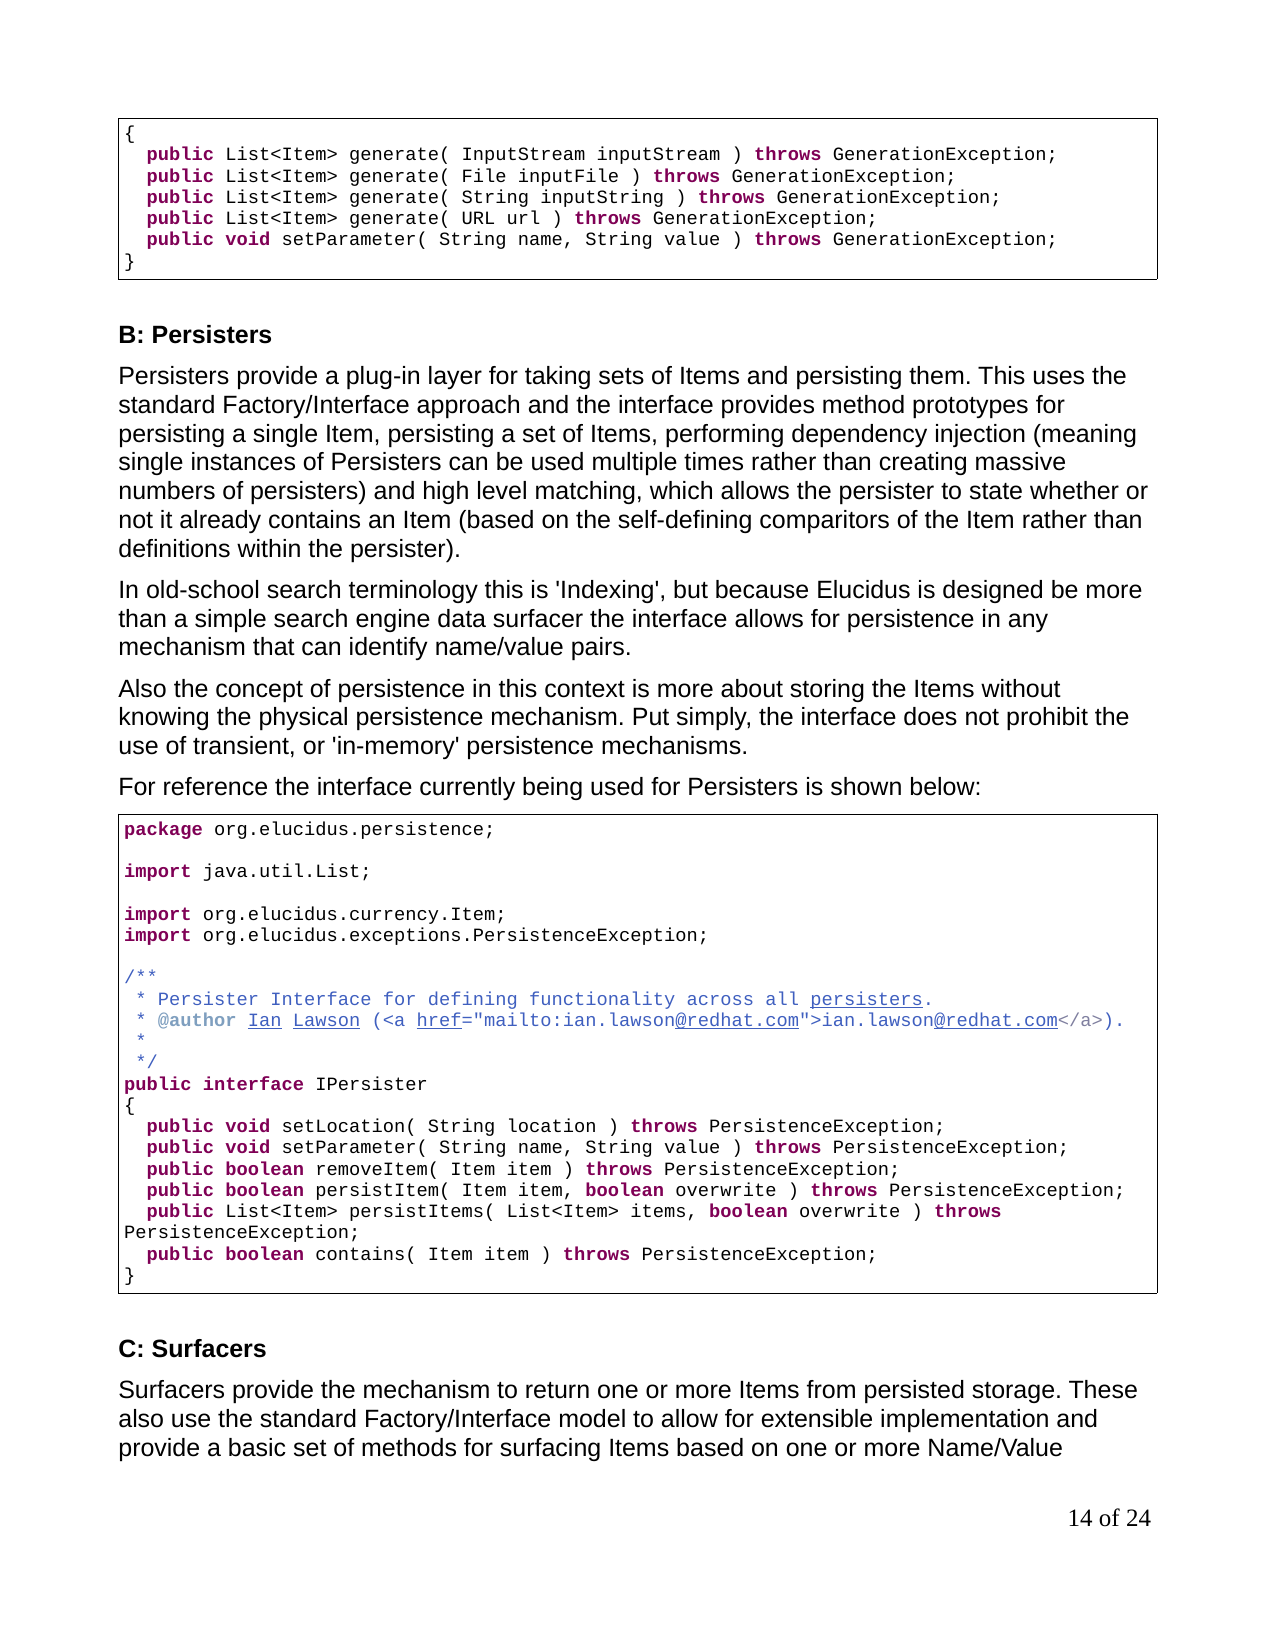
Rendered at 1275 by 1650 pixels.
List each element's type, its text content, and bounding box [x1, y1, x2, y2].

text In old-school search terminology this is 'Indexing', but because Elucidus is designed be more than a simple search engine data surfacer the interface allows for persistence in any mechanism that can identify name/value pairs. [118, 575, 1157, 661]
text Persisters provide a plug-in layer for taking sets of Items and persisting them. This uses the standard Factory/Interface approach and the interface provides method prototypes for persisting a single Item, persisting a set of Items, performing dependency injection (meaning single instances of Persisters can be used multiple times rather than creating massive numbers of persisters) and high level matching, which allows the persister to state whether or not it already contains an Item (based on the self-defining comparitors of the Item rather than definitions within the persister). [118, 361, 1157, 562]
table_header package org.elucidus.persistence; import java.util.List; import org.elucidus.currency.Item; import org.elucidus.exceptions.PersistenceException; /** * Persister Interface for defining functionality across all persisters. * @author Ian Lawson (<a href="mailto:ian.lawson@redhat.com">ian.lawson@redhat.com</a>). * */ public interface IPersister { public void setLocation( String location ) throws PersistenceException; public void setParameter( String name, String value ) throws PersistenceException; public boolean removeItem( Item item ) throws PersistenceException; public boolean persistItem( Item item, boolean overwrite ) throws PersistenceException; public List<Item> persistItems( List<Item> items, boolean overwrite ) throws PersistenceException; public boolean contains( Item item ) throws PersistenceException; } [119, 815, 1157, 1293]
text C: Surfacers [118, 1334, 1157, 1363]
text Surfacers provide the mechanism to return one or more Items from persisted storage. These also use the standard Factory/Interface model to allow for extensible implementation and provide a basic set of methods for surfacing Items based on one or more Name/Value [118, 1375, 1157, 1461]
text For reference the interface currently being used for Persisters is shown below: [118, 772, 1157, 801]
text B: Persisters [118, 320, 1157, 348]
text Also the concept of persistence in this context is more about storing the Items without knowing the physical persistence mechanism. Put simply, the interface does not prohibit the use of transient, or 'in-memory' persistence mechanisms. [118, 673, 1157, 760]
table_header { public List<Item> generate( InputStream inputStream ) throws GenerationException; public List<Item> generate( File inputFile ) throws GenerationException; public List<Item> generate( String inputString ) throws GenerationException; public List<Item> generate( URL url ) throws GenerationException; public void setParameter( String name, String value ) throws GenerationException; } [119, 119, 1157, 278]
